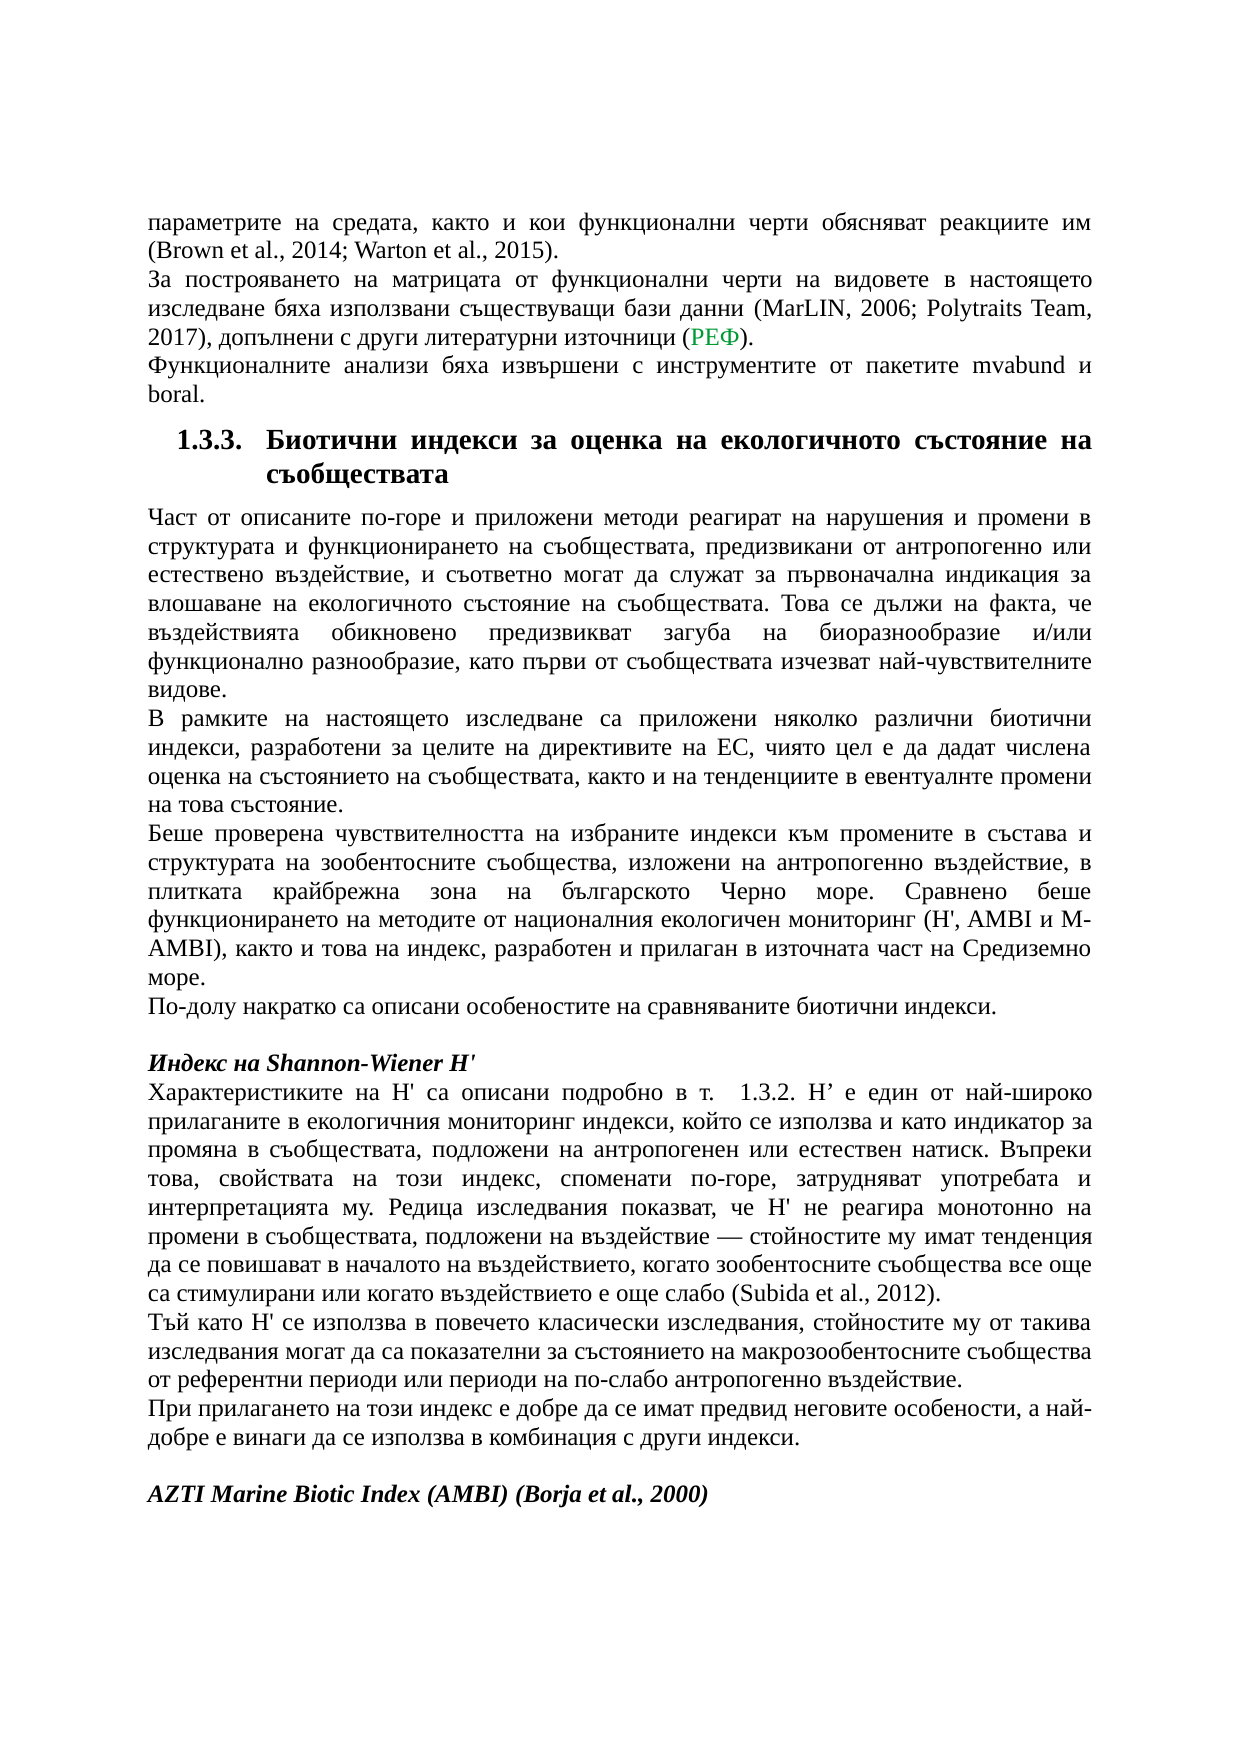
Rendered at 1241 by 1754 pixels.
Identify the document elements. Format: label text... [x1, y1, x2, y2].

text Беше проверена чувствителността на избраните индекси към промените в състава и структурата на зообентосните съобщества, изложени на антропогенно въздействие, в плитката крайбрежна зона на българското Черно море. Сравнено беше функционирането на методите от националния екологичен мониторинг (H', AMBI и M-AMBI), както и това на индекс, разработен и прилаган в източната част на Средиземно море. [148, 818, 1093, 991]
text Тъй като H' се използва в повечето класически изследвания, стойностите му от такива изследвания могат да са показателни за състоянието на макрозообентосните съобщества от референтни периоди или периоди на по-слабо антропогенно въздействие. [148, 1307, 1093, 1393]
text параметрите на средата, както и кои функционални черти обясняват реакциите им (Brown et al., 2014; Warton et al., 2015). [148, 207, 1093, 264]
text За построяването на матрицата от функционални черти на видовете в настоящето изследване бяха използвани съществуващи бази данни (MarLIN, 2006; Polytraits Team, 2017), допълнени с други литературни източници (РЕФ). [148, 264, 1093, 350]
text По-долу накратко са описани особеностите на сравняваните биотични индекси. [148, 991, 1093, 1019]
subtitle Биотични индекси за оценка на екологичното състояние на съобществата [242, 422, 1093, 489]
text Част от описаните по-горе и приложени методи реагират на нарушения и промени в структурата и функционирането на съобществата, предизвикани от антропогенно или естествено въздействие, и съответно могат да служат за първоначална индикация за влошаване на екологичното състояние на съобществата. Това се дължи на факта, че въздействията обикновено предизвикват загуба на биоразнообразие и/или функционално разнообразие, като първи от съобществата изчезват най-чувствителните видове. [148, 502, 1093, 703]
text При прилагането на този индекс е добре да се имат предвид неговите особености, а най-добре е винаги да се използва в комбинация с други индекси. [148, 1393, 1093, 1451]
text В рамките на настоящето изследване са приложени няколко различни биотични индекси, разработени за целите на директивите на ЕС, чиято цел е да дадат числена оценка на състоянието на съобществата, както и на тенденциите в евентуалнте промени на това състояние. [148, 703, 1093, 818]
text AZTI Marine Biotic Index (AMBI) (Borja et al., 2000) [148, 1479, 1093, 1508]
text Индекс на Shannon-Wiener H' [148, 1048, 1093, 1077]
text Характеристиките на H' са описани подробно в т. 1.3.2. H’ е един от най-широко прилаганите в екологичния мониторинг индекси, който се използва и като индикатор за промяна в съобществата, подложени на антропогенен или естествен натиск. Въпреки това, свойствата на този индекс, споменати по-горе, затрудняват употребата и интерпретацията му. Редица изследвания показват, че H' не реагира монотонно на промени в съобществата, подложени на въздействие — стойностите му имат тенденция да се повишават в началото на въздействието, когато зообентосните съобщества все още са стимулирани или когато въздействието е още слабо (Subida et al., 2012). [148, 1077, 1093, 1307]
text Функционалните анализи бяха извършени с инструментите от пакетите mvabund и boral. [148, 350, 1093, 408]
